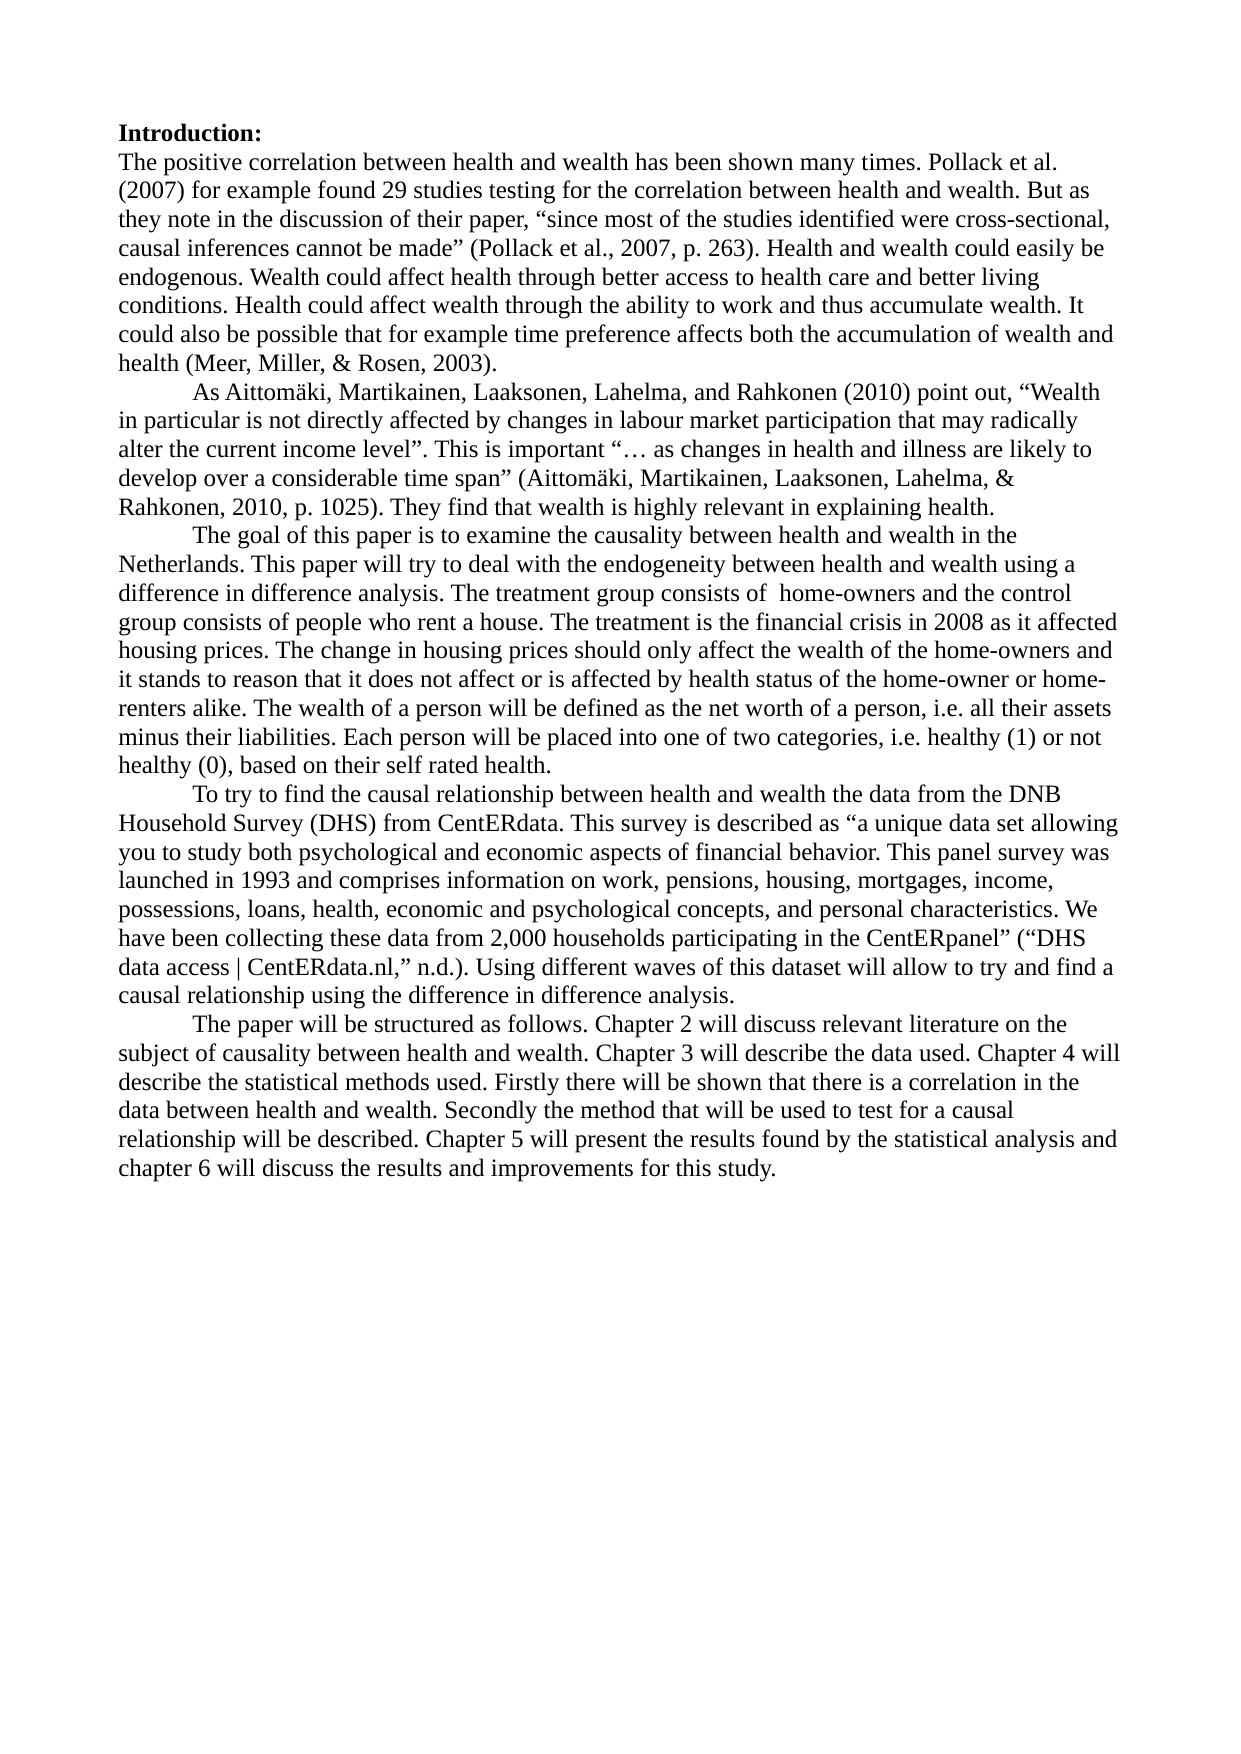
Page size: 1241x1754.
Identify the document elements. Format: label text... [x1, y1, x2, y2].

text The goal of this paper is to examine the causality between health and wealth in the Netherlands. This paper will try to deal with the endogeneity between health and wealth using a difference in difference analysis. The treatment group consists of home-owners and the control group consists of people who rent a house. The treatment is the financial crisis in 2008 as it affected housing prices. The change in housing prices should only affect the wealth of the home-owners and it stands to reason that it does not affect or is affected by health status of the home-owner or home-renters alike. The wealth of a person will be defined as the net worth of a person, i.e. all their assets minus their liabilities. Each person will be placed into one of two categories, i.e. healthy (1) or not healthy (0), based on their self rated health. [118, 521, 1122, 779]
text To try to find the causal relationship between health and wealth the data from the DNB Household Survey (DHS) from CentERdata. This survey is described as “a unique data set allowing you to study both psychological and economic aspects of financial behavior. This panel survey was launched in 1993 and comprises information on work, pensions, housing, mortgages, income, possessions, loans, health, economic and psychological concepts, and personal characteristics. We have been collecting these data from 2,000 households participating in the CentERpanel” (“DHS data access | CentERdata.nl,” n.d.). Using different waves of this dataset will allow to try and find a causal relationship using the difference in difference analysis. [118, 779, 1122, 1009]
text Introduction: [118, 118, 1122, 147]
text The positive correlation between health and wealth has been shown many times. Pollack et al. (2007)⁠ for example found 29 studies testing for the correlation between health and wealth. But as they note in the discussion of their paper, “since most of the studies identified were cross-sectional, causal inferences cannot be made” (Pollack et al., 2007, p. 263). Health and wealth could easily be endogenous. Wealth could affect health through better access to health care and better living conditions. Health could affect wealth through the ability to work and thus accumulate wealth. It could also be possible that for example time preference affects both the accumulation of wealth and health (Meer, Miller, & Rosen, 2003)⁠. [118, 147, 1122, 377]
text The paper will be structured as follows. Chapter 2 will discuss relevant literature on the subject of causality between health and wealth. Chapter 3 will describe the data used. Chapter 4 will describe the statistical methods used. Firstly there will be shown that there is a correlation in the data between health and wealth. Secondly the method that will be used to test for a causal relationship will be described. Chapter 5 will present the results found by the statistical analysis and chapter 6 will discuss the results and improvements for this study. [118, 1009, 1122, 1182]
text As Aittomäki, Martikainen, Laaksonen, Lahelma, and Rahkonen (2010)⁠ point out, “Wealth in particular is not directly affected by changes in labour market participation that may radically alter the current income level”. This is important “… as changes in health and illness are likely to develop over a considerable time span” (Aittomäki, Martikainen, Laaksonen, Lahelma, & Rahkonen, 2010, p. 1025)⁠. They find that wealth is highly relevant in explaining health. [118, 377, 1122, 521]
